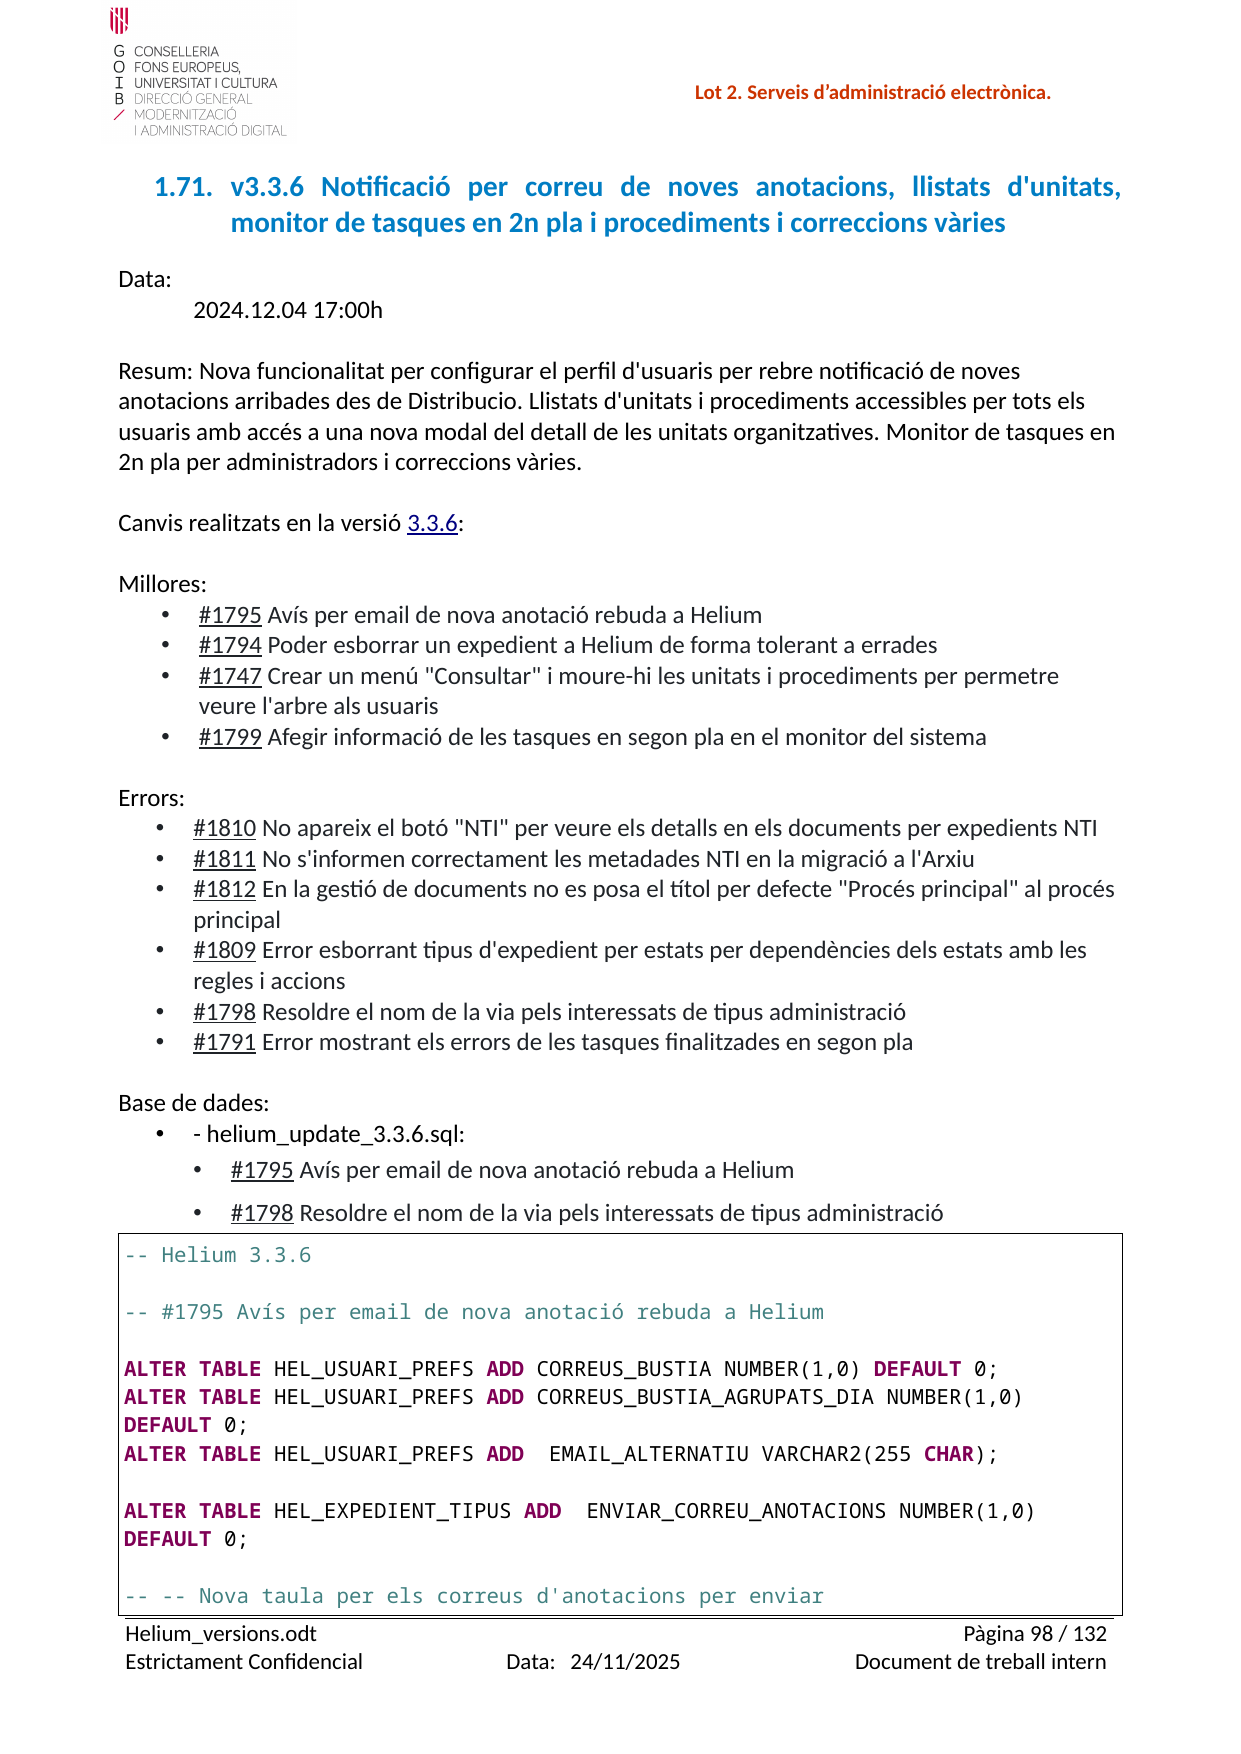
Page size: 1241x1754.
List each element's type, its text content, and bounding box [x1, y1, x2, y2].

text 2024.12.04 17:00h [118, 294, 1122, 324]
text Base de dades: [118, 1087, 1122, 1118]
text Canvis realitzats en la versió 3.3.6: [118, 507, 1122, 538]
text Resum: Nova funcionalitat per configurar el perfil d'usuaris per rebre notificació de noves anotacions arribades des de Distribucio. Llistats d'unitats i procediments accessibles per tots els usuaris amb accés a una nova modal del detall de les unitats organitzatives. Monitor de tasques en 2n pla per administradors i correccions vàries. [118, 355, 1122, 477]
list #1747 Crear un menú "Consultar" i moure-hi les unitats i procediments per permetre veure l'arbre als usuaris [161, 660, 1122, 721]
list #1794 Poder esborrar un expedient a Helium de forma tolerant a errades [161, 629, 1122, 660]
list #1798 Resoldre el nom de la via pels interessats de tipus administració [193, 1197, 1122, 1227]
list #1795 Avís per email de nova anotació rebuda a Helium [193, 1154, 1122, 1185]
list #1795 Avís per email de nova anotació rebuda a Helium [161, 599, 1122, 629]
list #1811 No s'informen correctament les metadades NTI en la migració a l'Arxiu [156, 843, 1122, 874]
list #1799 Afegir informació de les tasques en segon pla en el monitor del sistema [161, 721, 1122, 752]
subtitle v3.3.6 Notificació per correu de noves anotacions, llistats d'unitats, monitor de tasques en 2n pla i procediments i correccions vàries [153, 168, 1122, 239]
list #1810 No apareix el botó "NTI" per veure els detalls en els documents per expedients NTI [156, 813, 1122, 843]
list #1812 En la gestió de documents no es posa el títol per defecte "Procés principal" al procés principal [156, 874, 1122, 935]
text Errors: [118, 782, 1122, 813]
text Data: [118, 263, 1122, 294]
picture [100, 0, 297, 144]
list #1791 Error mostrant els errors de les tasques finalitzades en segon pla [156, 1026, 1122, 1057]
text Millores: [118, 568, 1122, 599]
list #1798 Resoldre el nom de la via pels interessats de tipus administració [156, 996, 1122, 1026]
table_header -- Helium 3.3.6 -- #1795 Avís per email de nova anotació rebuda a Helium ALTER TABLE HEL_USUARI_PREFS ADD CORREUS_BUSTIA NUMBER(1,0) DEFAULT 0; ALTER TABLE HEL_USUARI_PREFS ADD CORREUS_BUSTIA_AGRUPATS_DIA NUMBER(1,0) DEFAULT 0; ALTER TABLE HEL_USUARI_PREFS ADD EMAIL_ALTERNATIU VARCHAR2(255 CHAR); ALTER TABLE HEL_EXPEDIENT_TIPUS ADD ENVIAR_CORREU_ANOTACIONS NUMBER(1,0) DEFAULT 0; -- -- Nova taula per els correus d'anotacions per enviar [119, 1234, 1122, 1615]
list #1809 Error esborrant tipus d'expedient per estats per dependències dels estats amb les regles i accions [156, 935, 1122, 996]
list - helium_update_3.3.6.sql: [156, 1118, 1122, 1148]
